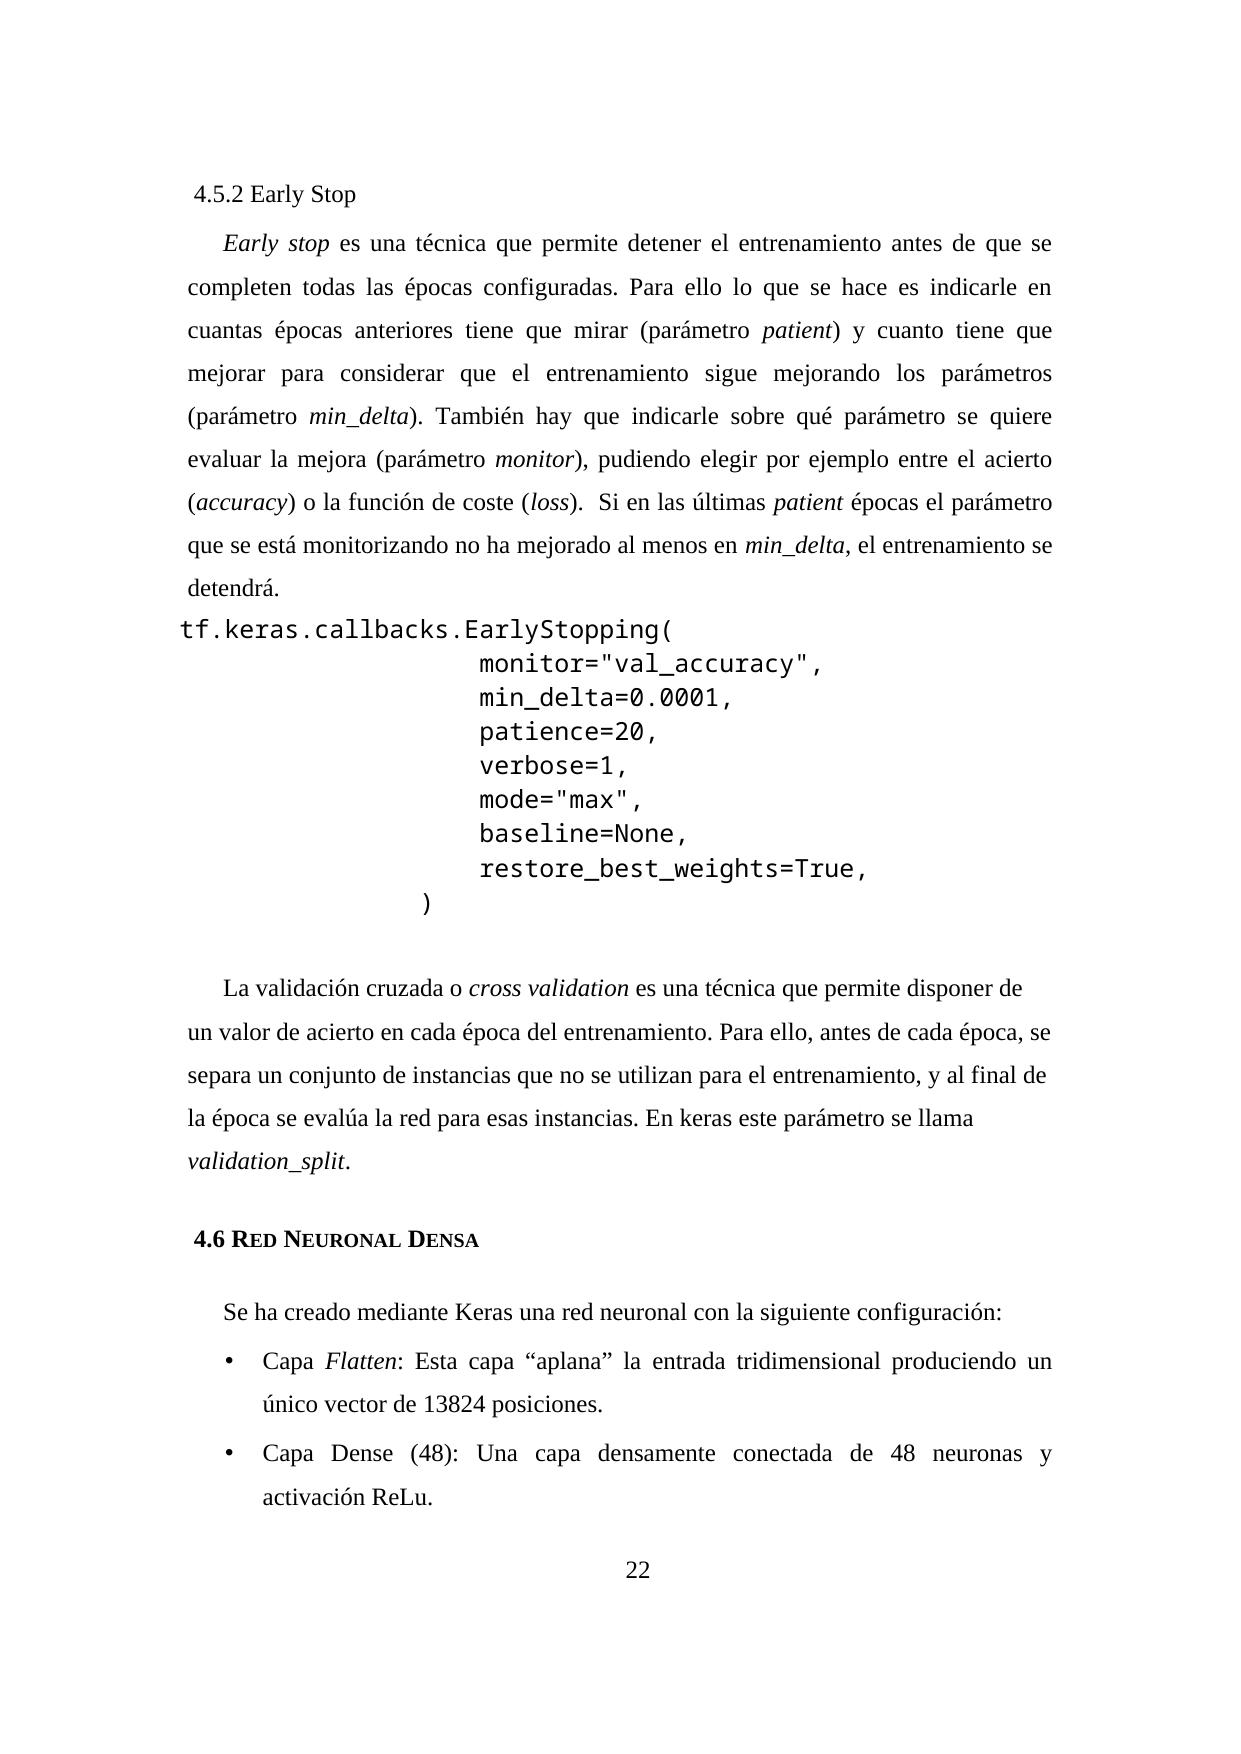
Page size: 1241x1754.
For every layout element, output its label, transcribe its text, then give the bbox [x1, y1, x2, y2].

text La validación cruzada o cross validation es una técnica que permite disponer de un valor de acierto en cada época del entrenamiento. Para ello, antes de cada época, se separa un conjunto de instancias que no se utilizan para el entrenamiento, y al final de la época se evalúa la red para esas instancias. En keras este parámetro se llama validation_split. [187, 973, 1053, 1175]
list Capa Dense (48): Una capa densamente conectada de 48 neuronas y activación ReLu. [225, 1438, 1053, 1510]
subtitle Early Stop [187, 179, 1053, 208]
text Early stop es una técnica que permite detener el entrenamiento antes de que se completen todas las épocas configuradas. Para ello lo que se hace es indicarle en cuantas épocas anteriores tiene que mirar (parámetro patient) y cuanto tiene que mejorar para considerar que el entrenamiento sigue mejorando los parámetros (parámetro min_delta). También hay que indicarle sobre qué parámetro se quiere evaluar la mejora (parámetro monitor), pudiendo elegir por ejemplo entre el acierto (accuracy) o la función de coste (loss). Si en las últimas patient épocas el parámetro que se está monitorizando no ha mejorado al menos en min_delta, el entrenamiento se detendrá. [187, 228, 1053, 602]
text Se ha creado mediante Keras una red neuronal con la siguiente configuración: [187, 1297, 1053, 1326]
list Capa Flatten: Esta capa “aplana” la entrada tridimensional produciendo un único vector de 13824 posiciones. [225, 1346, 1053, 1418]
subtitle Red Neuronal Densa [187, 1224, 949, 1253]
